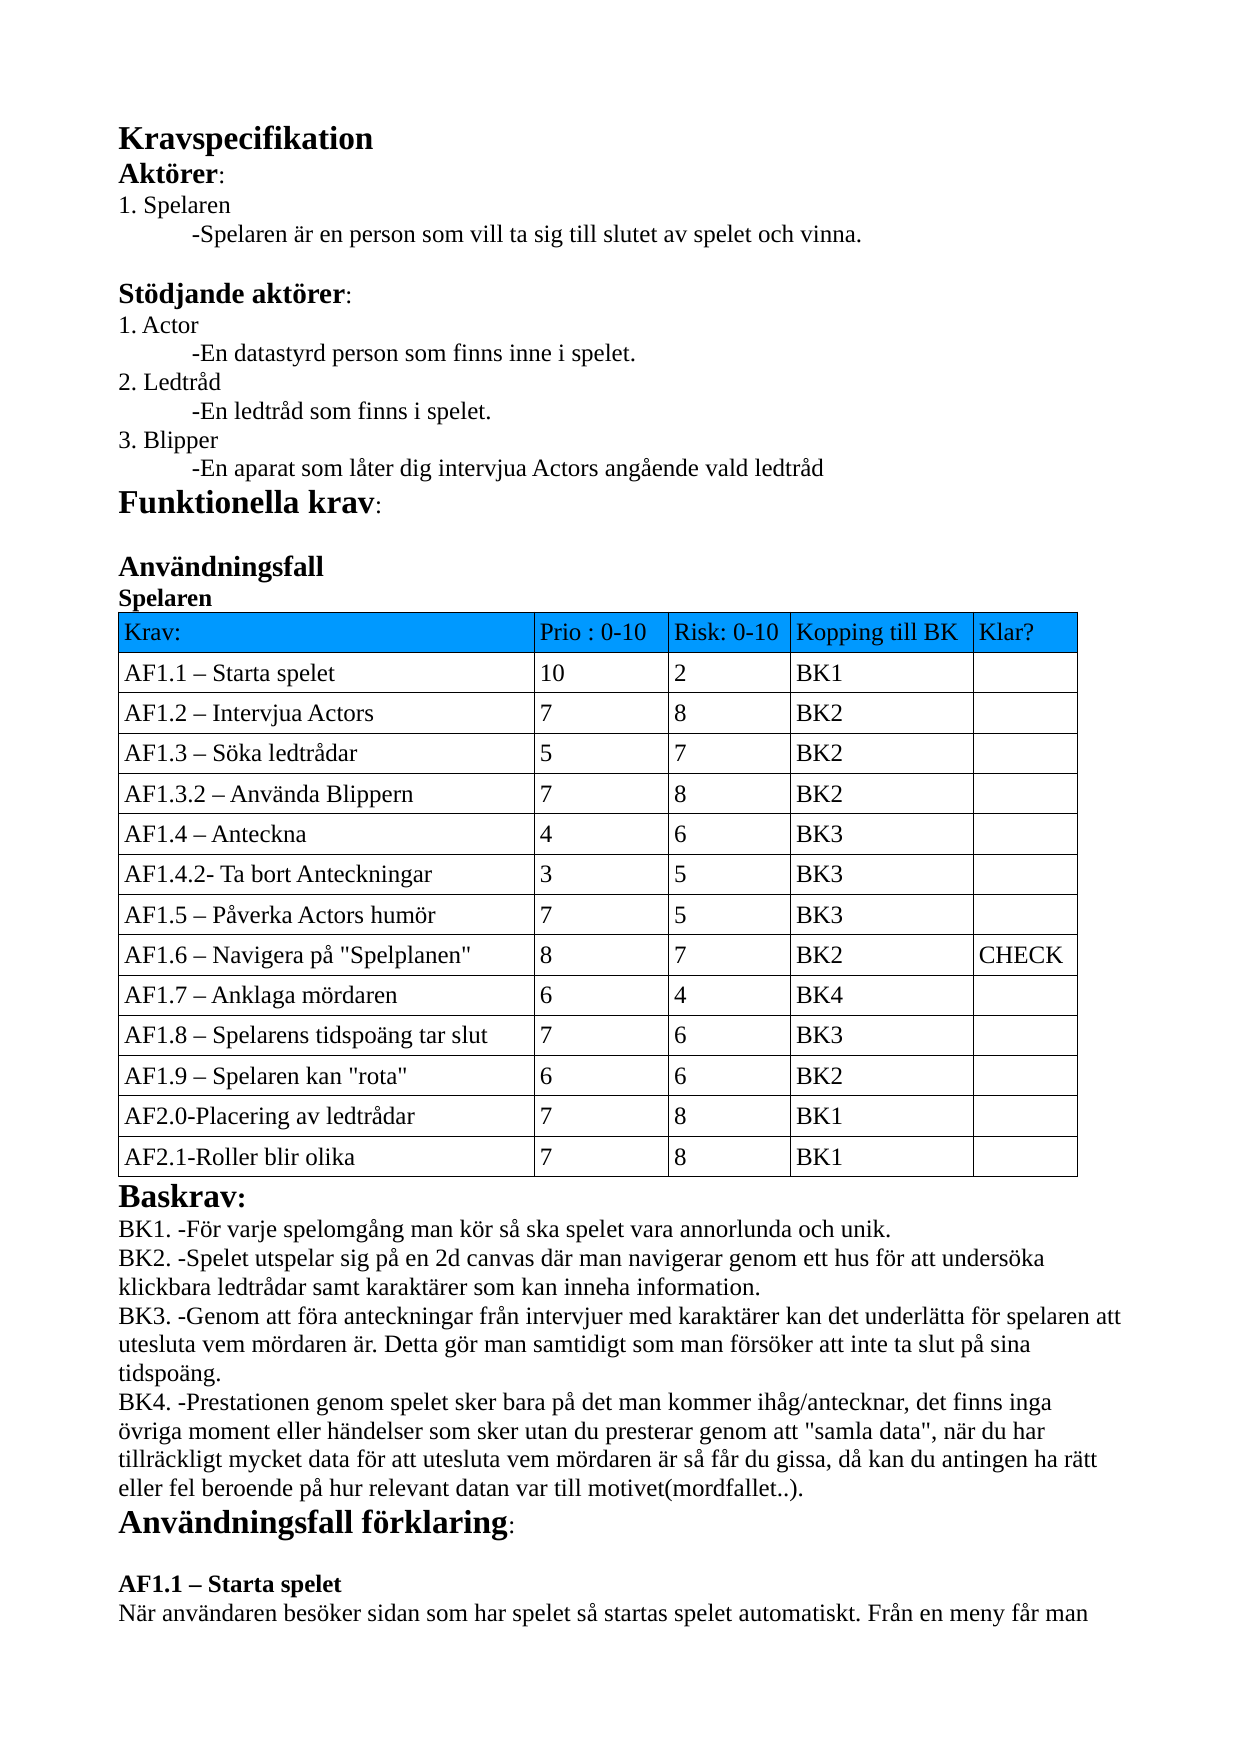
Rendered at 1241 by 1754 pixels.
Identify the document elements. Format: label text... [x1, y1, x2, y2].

table_cell BK2 [791, 734, 973, 773]
table_cell AF2.0-Placering av ledtrådar [119, 1096, 534, 1136]
table_cell AF1.4 – Anteckna [119, 814, 534, 853]
table_cell 8 [669, 774, 790, 813]
table_cell 10 [535, 653, 668, 692]
table_cell [974, 774, 1077, 813]
table_cell 6 [669, 1016, 790, 1055]
table_cell 7 [669, 734, 790, 773]
table_cell AF1.7 – Anklaga mördaren [119, 976, 534, 1015]
table_cell BK1 [791, 1096, 973, 1136]
table_cell AF1.8 – Spelarens tidspoäng tar slut [119, 1016, 534, 1055]
table_cell BK2 [791, 935, 973, 974]
table_cell BK1 [791, 1137, 973, 1176]
text BK4. -Prestationen genom spelet sker bara på det man kommer ihåg/antecknar, det finns inga övriga moment eller händelser som sker utan du presterar genom att "samla data", när du har tillräckligt mycket data för att utesluta vem mördaren är så får du gissa, då kan du antingen ha rätt eller fel beroende på hur relevant datan var till motivet(mordfallet..). Användningsfall förklaring: AF1.1 – Starta spelet När användaren besöker sidan som har spelet så startas spelet automatiskt. Från en meny får man [118, 1387, 1122, 1627]
table_cell AF1.1 – Starta spelet [119, 653, 534, 692]
table_cell BK3 [791, 855, 973, 894]
table_cell 8 [669, 1137, 790, 1176]
table_cell BK2 [791, 693, 973, 733]
table_cell 4 [669, 976, 790, 1015]
table_cell AF2.1-Roller blir olika [119, 1137, 534, 1176]
table_header Prio : 0-10 [535, 613, 668, 652]
table_cell [974, 693, 1077, 733]
table_header Klar? [974, 613, 1077, 652]
table_cell 8 [535, 935, 668, 974]
table_cell BK2 [791, 774, 973, 813]
table_cell [974, 653, 1077, 692]
table_header Risk: 0-10 [669, 613, 790, 652]
text Aktörer: 1. Spelaren -Spelaren är en person som vill ta sig till slutet av spelet och vinna. Stödjande aktörer: 1. Actor -En datastyrd person som finns inne i spelet. 2. Ledtråd -En ledtråd som finns i spelet. 3. Blipper -En aparat som låter dig intervjua Actors angående vald ledtråd Funktionella krav: Användningsfall Spelaren [118, 156, 1122, 612]
table_cell BK2 [791, 1056, 973, 1095]
table_cell [974, 895, 1077, 934]
table_cell BK3 [791, 814, 973, 853]
table_cell [974, 1137, 1077, 1176]
table_cell AF1.9 – Spelaren kan "rota" [119, 1056, 534, 1095]
table_cell 7 [535, 895, 668, 934]
table_cell 8 [669, 693, 790, 733]
table_cell AF1.4.2- Ta bort Anteckningar [119, 855, 534, 894]
table_cell BK1 [791, 653, 973, 692]
table_cell AF1.2 – Intervjua Actors [119, 693, 534, 733]
table_cell BK3 [791, 895, 973, 934]
table_cell 6 [669, 814, 790, 853]
table_cell 7 [535, 1016, 668, 1055]
table_cell 7 [535, 1096, 668, 1136]
table_cell 4 [535, 814, 668, 853]
table_cell 6 [669, 1056, 790, 1095]
table_cell 3 [535, 855, 668, 894]
table_cell 2 [669, 653, 790, 692]
table_cell BK4 [791, 976, 973, 1015]
table_cell 6 [535, 1056, 668, 1095]
table_cell CHECK [974, 935, 1077, 974]
table_cell AF1.6 – Navigera på "Spelplanen" [119, 935, 534, 974]
table_cell [974, 1056, 1077, 1095]
table_cell 7 [535, 693, 668, 733]
table_header Krav: [119, 613, 534, 652]
table_cell 5 [535, 734, 668, 773]
text Kravspecifikation [118, 118, 1122, 156]
table_cell [974, 855, 1077, 894]
table_cell BK3 [791, 1016, 973, 1055]
table_header Kopping till BK [791, 613, 973, 652]
table_cell 7 [669, 935, 790, 974]
table_cell AF1.3 – Söka ledtrådar [119, 734, 534, 773]
table_cell 7 [535, 774, 668, 813]
table_cell 6 [535, 976, 668, 1015]
table_cell [974, 734, 1077, 773]
table_cell [974, 1016, 1077, 1055]
table_cell 5 [669, 855, 790, 894]
table_cell 5 [669, 895, 790, 934]
table_cell [974, 976, 1077, 1015]
table_cell AF1.5 – Påverka Actors humör [119, 895, 534, 934]
table_cell [974, 814, 1077, 853]
table_cell 7 [535, 1137, 668, 1176]
text Baskrav: BK1. -För varje spelomgång man kör så ska spelet vara annorlunda och unik. BK2. -Spelet utspelar sig på en 2d canvas där man navigerar genom ett hus för att undersöka klickbara ledtrådar samt karaktärer som kan inneha information. BK3. -Genom att föra anteckningar från intervjuer med karaktärer kan det underlätta för spelaren att utesluta vem mördaren är. Detta gör man samtidigt som man försöker att inte ta slut på sina tidspoäng. [118, 1176, 1122, 1387]
table_cell AF1.3.2 – Använda Blippern [119, 774, 534, 813]
table_cell 8 [669, 1096, 790, 1136]
table_cell [974, 1096, 1077, 1136]
